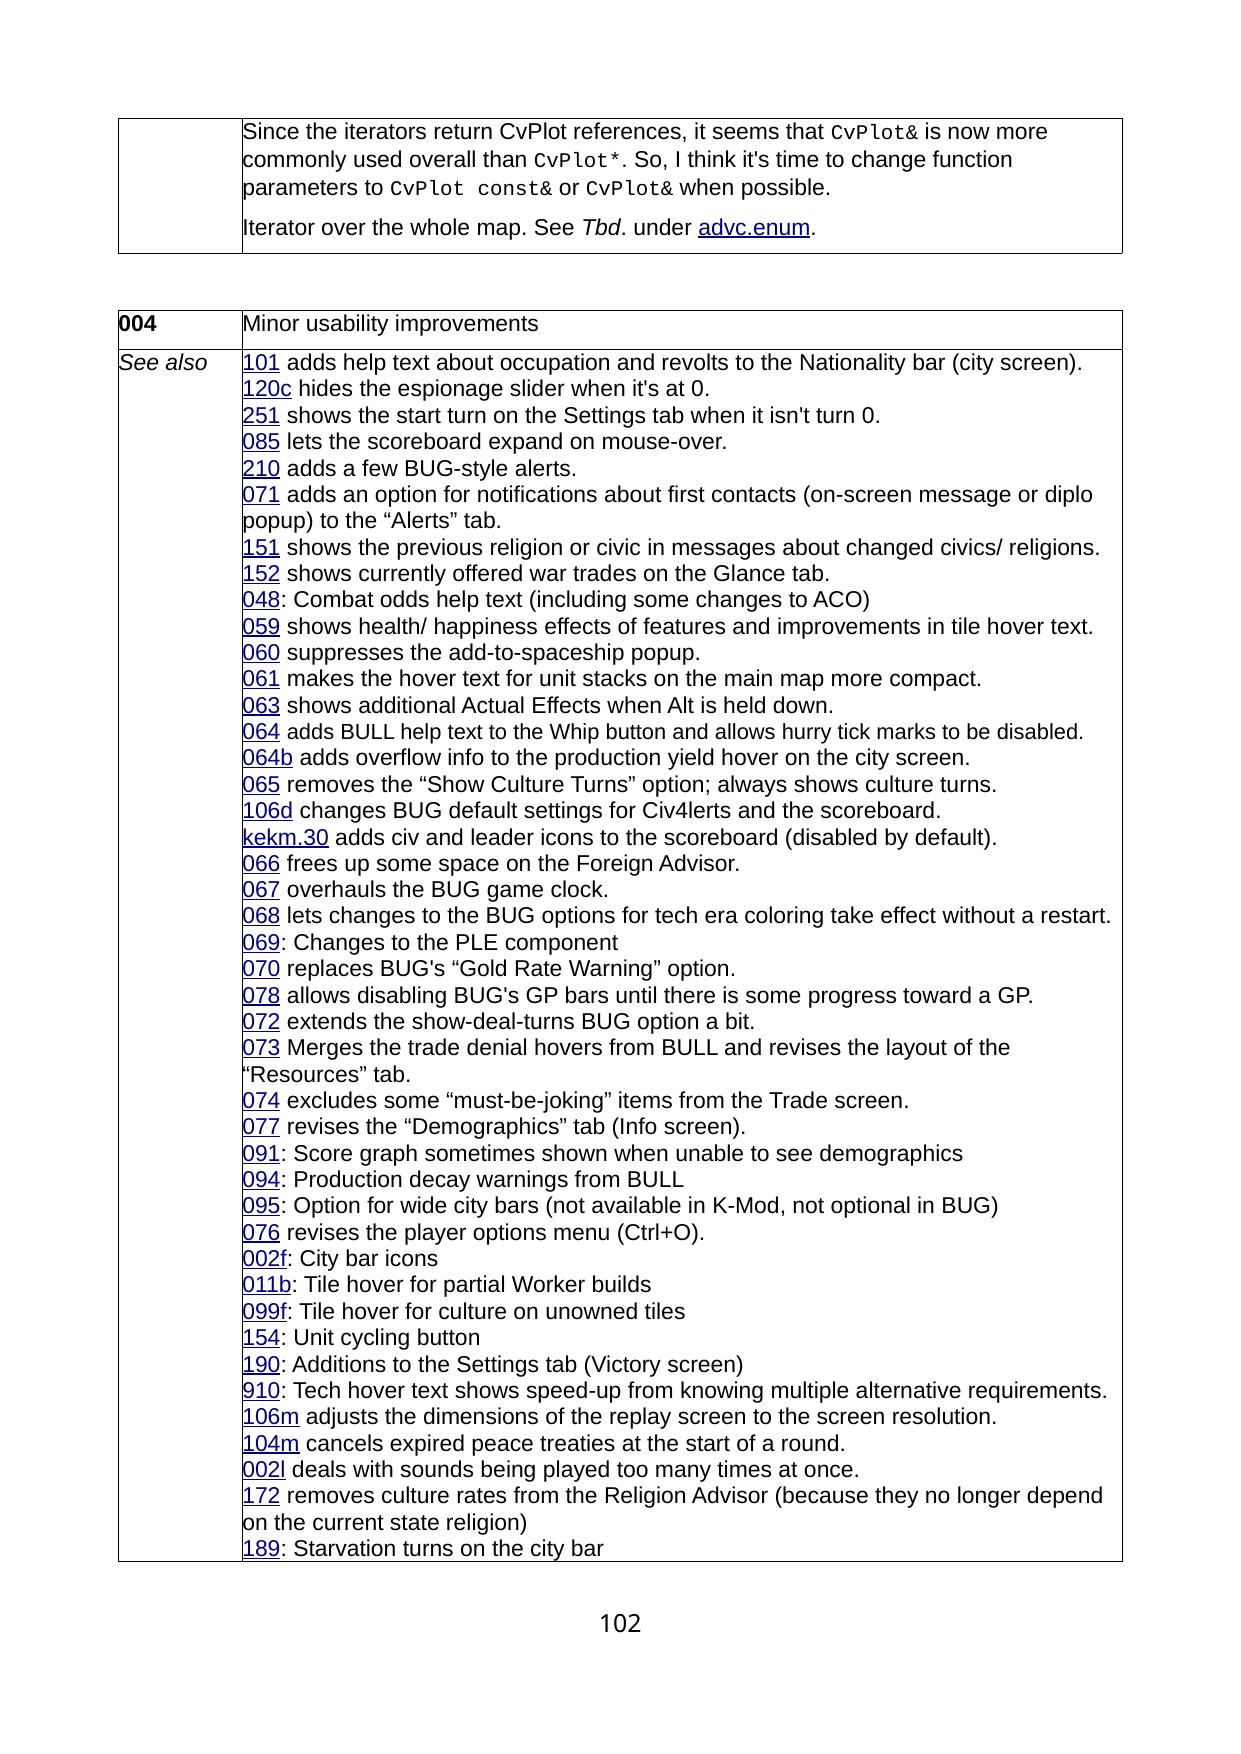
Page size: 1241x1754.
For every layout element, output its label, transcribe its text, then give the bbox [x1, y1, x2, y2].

table_cell Since the iterators return CvPlot references, it seems that CvPlot& is now more commonly used overall than CvPlot*. So, I think it's time to change function parameters to CvPlot const& or CvPlot& when possible. Iterator over the whole map. See Tbd. under advc.enum. [243, 119, 1122, 252]
table_header 004 [119, 311, 242, 349]
table_cell [119, 119, 242, 252]
table_cell See also [119, 350, 242, 1561]
table_cell 101 adds help text about occupation and revolts to the Nationality bar (city screen). 120c hides the espionage slider when it's at 0. 251 shows the start turn on the Settings tab when it isn't turn 0. 085 lets the scoreboard expand on mouse-over. 210 adds a few BUG-style alerts. 071 adds an option for notifications about first contacts (on-screen message or diplo popup) to the “Alerts” tab. 151 shows the previous religion or civic in messages about changed civics/ religions. 152 shows currently offered war trades on the Glance tab. 048: Combat odds help text (including some changes to ACO) 059 shows health/ happiness effects of features and improvements in tile hover text. 060 suppresses the add-to-spaceship popup. 061 makes the hover text for unit stacks on the main map more compact. 063 shows additional Actual Effects when Alt is held down. 064 adds BULL help text to the Whip button and allows hurry tick marks to be disabled. 064b adds overflow info to the production yield hover on the city screen. 065 removes the “Show Culture Turns” option; always shows culture turns. 106d changes BUG default settings for Civ4lerts and the scoreboard. kekm.30 adds civ and leader icons to the scoreboard (disabled by default). 066 frees up some space on the Foreign Advisor. 067 overhauls the BUG game clock. 068 lets changes to the BUG options for tech era coloring take effect without a restart. 069: Changes to the PLE component 070 replaces BUG's “Gold Rate Warning” option. 078 allows disabling BUG's GP bars until there is some progress toward a GP. 072 extends the show-deal-turns BUG option a bit. 073 Merges the trade denial hovers from BULL and revises the layout of the “Resources” tab. 074 excludes some “must-be-joking” items from the Trade screen. 077 revises the “Demographics” tab (Info screen). 091: Score graph sometimes shown when unable to see demographics 094: Production decay warnings from BULL 095: Option for wide city bars (not available in K-Mod, not optional in BUG) 076 revises the player options menu (Ctrl+O). 002f: City bar icons 011b: Tile hover for partial Worker builds 099f: Tile hover for culture on unowned tiles 154: Unit cycling button 190: Additions to the Settings tab (Victory screen) 910: Tech hover text shows speed-up from knowing multiple alternative requirements. 106m adjusts the dimensions of the replay screen to the screen resolution. 104m cancels expired peace treaties at the start of a round. 002l deals with sounds being played too many times at once. 172 removes culture rates from the Religion Advisor (because they no longer depend on the current state religion) 189: Starvation turns on the city bar [243, 350, 1122, 1561]
table_header Minor usability improvements [243, 311, 1122, 349]
